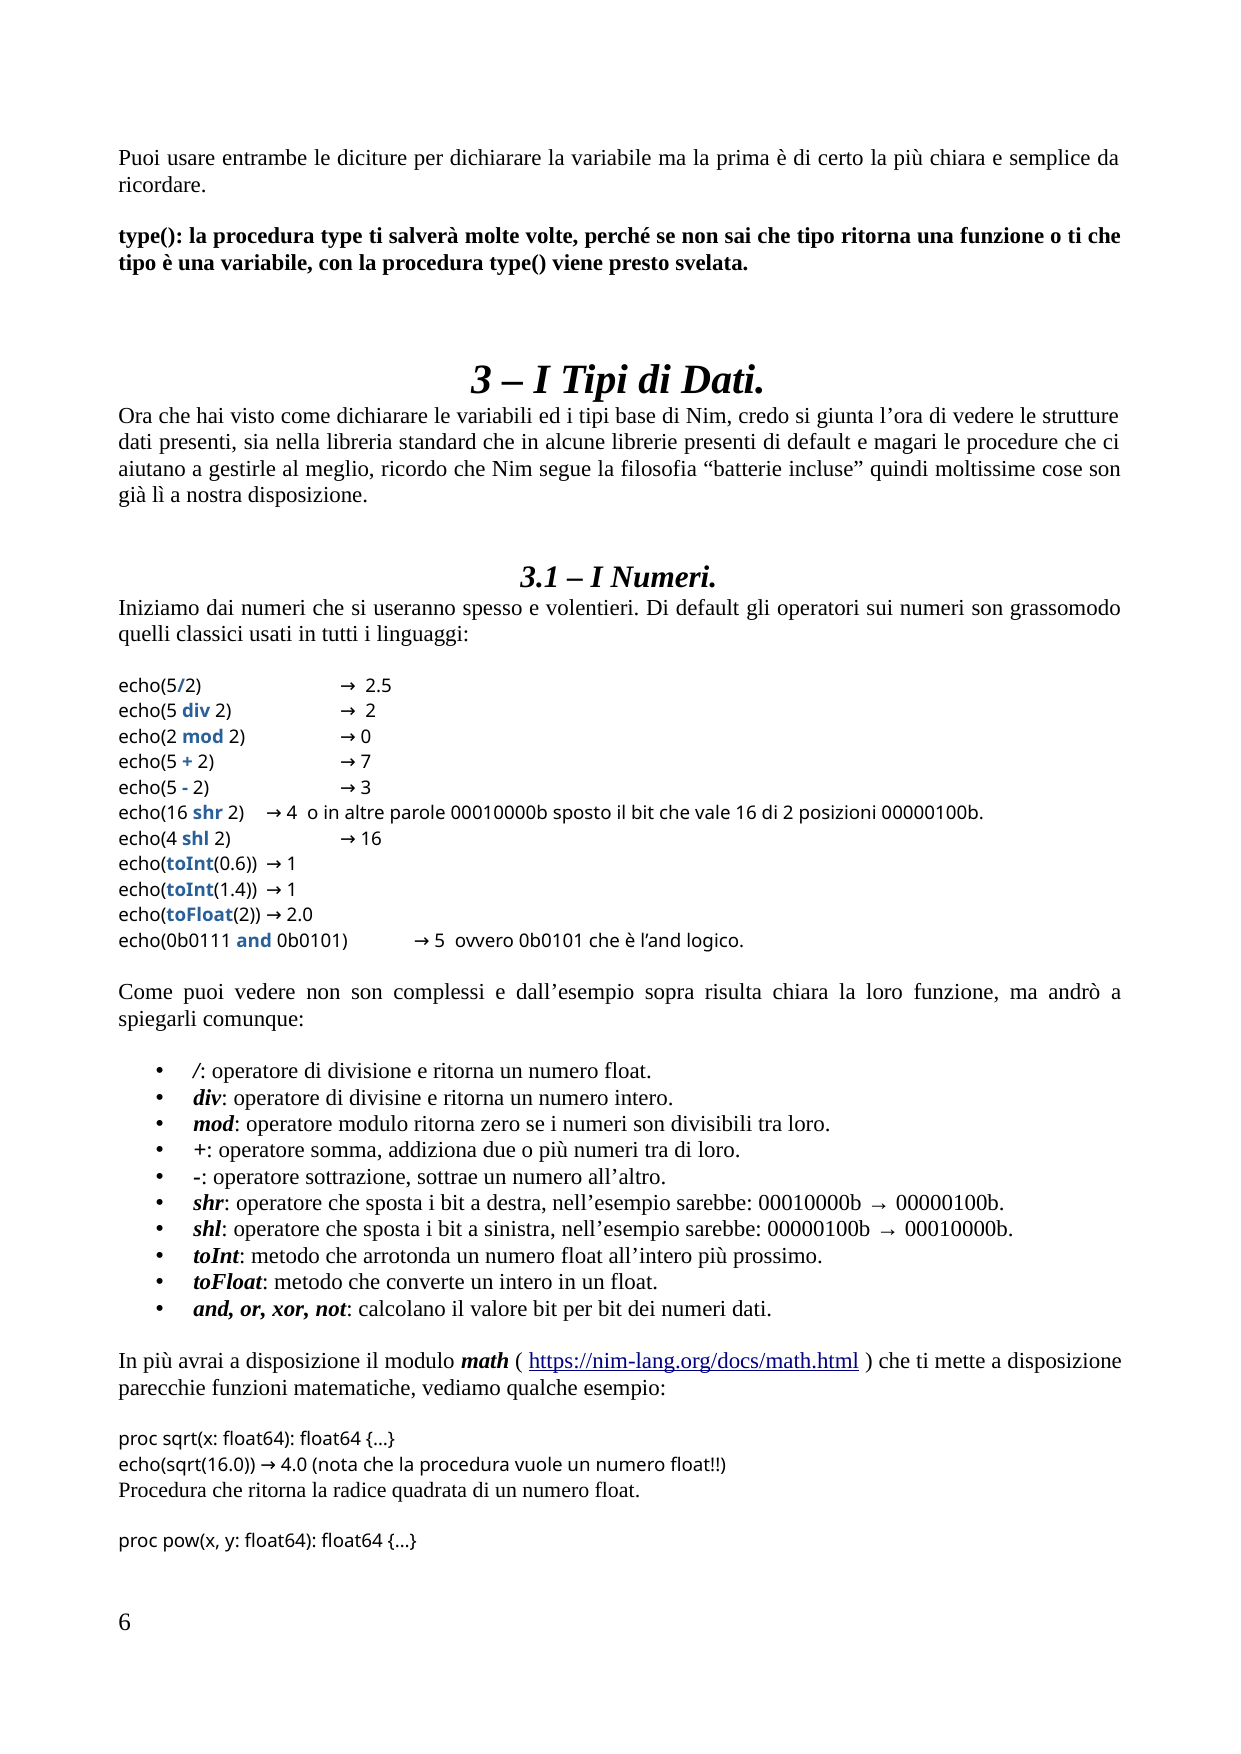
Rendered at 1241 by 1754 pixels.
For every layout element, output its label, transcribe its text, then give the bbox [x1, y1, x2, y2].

list div: operatore di divisine e ritorna un numero intero. [156, 1084, 1122, 1110]
text echo(4 shl 2) → 16 [118, 825, 1122, 851]
text Iniziamo dai numeri che si useranno spesso e volentieri. Di default gli operatori sui numeri son grassomodo quelli classici usati in tutti i linguaggi: [118, 594, 1122, 647]
list +: operatore somma, addiziona due o più numeri tra di loro. [156, 1136, 1122, 1163]
text echo(5 + 2) → 7 [118, 749, 1122, 774]
text echo(5/2) → 2.5 [118, 672, 1122, 698]
text echo(2 mod 2) → 0 [118, 723, 1122, 749]
list toFloat: metodo che converte un intero in un float. [156, 1268, 1122, 1294]
list toInt: metodo che arrotonda un numero float all’intero più prossimo. [156, 1242, 1122, 1268]
text echo(toFloat(2)) → 2.0 [118, 902, 1122, 927]
text echo(sqrt(16.0)) → 4.0 (nota che la procedura vuole un numero float!!) [118, 1451, 1122, 1477]
text proc sqrt(x: float64): float64 {…} [118, 1426, 1122, 1451]
text echo(5 - 2) → 3 [118, 774, 1122, 800]
list -: operatore sottrazione, sottrae un numero all’altro. [156, 1163, 1122, 1189]
list mod: operatore modulo ritorna zero se i numeri son divisibili tra loro. [156, 1110, 1122, 1136]
text Ora che hai visto come dichiarare le variabili ed i tipi base di Nim, credo si giunta l’ora di vedere le strutture dati presenti, sia nella libreria standard che in alcune librerie presenti di default e magari le procedure che ci aiutano a gestirle al meglio, ricordo che Nim segue la filosofia “batterie incluse” quindi moltissime cose son già lì a nostra disposizione. [118, 402, 1122, 507]
list /: operatore di divisione e ritorna un numero float. [156, 1057, 1122, 1084]
text type(): la procedura type ti salverà molte volte, perché se non sai che tipo ritorna una funzione o ti che tipo è una variabile, con la procedura type() viene presto svelata. [118, 222, 1122, 275]
text In più avrai a disposizione il modulo math ( https://nim-lang.org/docs/math.html ) che ti mette a disposizione parecchie funzioni matematiche, vediamo qualche esempio: [118, 1347, 1122, 1400]
list shr: operatore che sposta i bit a destra, nell’esempio sarebbe: 00010000b → 00000100b. [156, 1189, 1122, 1216]
text Come puoi vedere non son complessi e dall’esempio sopra risulta chiara la loro funzione, ma andrò a spiegarli comunque: [118, 978, 1122, 1031]
text echo(16 shr 2) → 4 o in altre parole 00010000b sposto il bit che vale 16 di 2 posizioni 00000100b. [118, 800, 1122, 825]
text echo(0b0111 and 0b0101) → 5 ovvero 0b0101 che è l’and logico. [118, 927, 1122, 953]
text 3.1 – I Numeri. [118, 558, 1122, 594]
text Procedura che ritorna la radice quadrata di un numero float. [118, 1477, 1122, 1502]
text echo(5 div 2) → 2 [118, 698, 1122, 723]
text echo(toInt(0.6)) → 1 [118, 851, 1122, 876]
text proc pow(x, y: float64): float64 {…} [118, 1527, 1122, 1553]
text Puoi usare entrambe le diciture per dichiarare la variabile ma la prima è di certo la più chiara e semplice da ricordare. [118, 144, 1122, 197]
list and, or, xor, not: calcolano il valore bit per bit dei numeri dati. [156, 1294, 1122, 1321]
text echo(toInt(1.4)) → 1 [118, 876, 1122, 902]
list shl: operatore che sposta i bit a sinistra, nell’esempio sarebbe: 00000100b → 00010000b. [156, 1216, 1122, 1242]
text 3 – I Tipi di Dati. [118, 354, 1122, 402]
